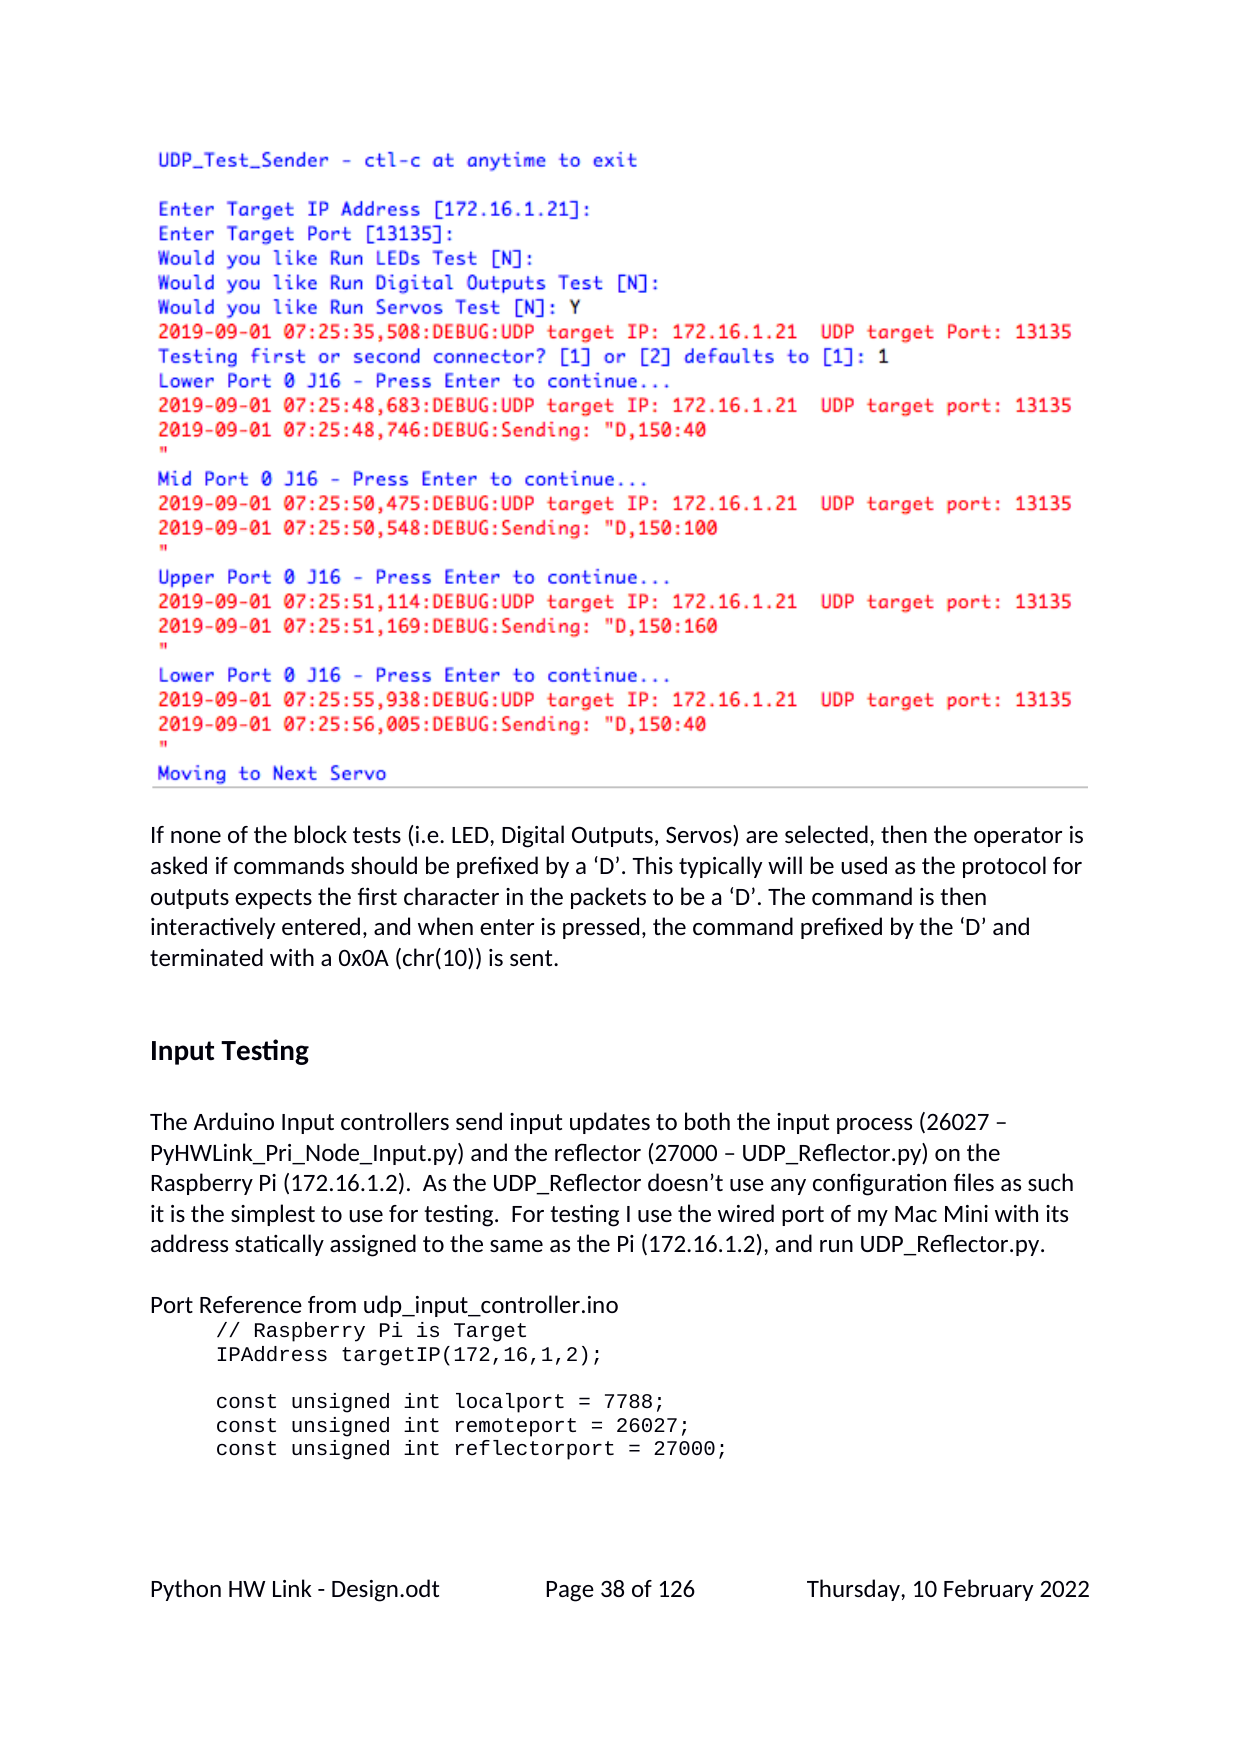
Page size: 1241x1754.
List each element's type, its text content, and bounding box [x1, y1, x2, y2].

text Port Reference from udp_input_controller.ino [150, 1289, 1090, 1320]
text const unsigned int reflectorport = 27000; [216, 1438, 1090, 1462]
text const unsigned int remoteport = 26027; [216, 1415, 1090, 1438]
picture [152, 150, 1088, 790]
subtitle Input Testing [150, 1032, 1090, 1068]
text If none of the block tests (i.e. LED, Digital Outputs, Servos) are selected, then the operator is asked if commands should be prefixed by a ‘D’. This typically will be used as the protocol for outputs expects the first character in the packets to be a ‘D’. The command is then interactively entered, and when enter is pressed, the command prefixed by the ‘D’ and terminated with a 0x0A (chr(10)) is sent. [150, 820, 1090, 972]
text The Arduino Input controllers send input updates to both the input process (26027 – PyHWLink_Pri_Node_Input.py) and the reflector (27000 – UDP_Reflector.py) on the Raspberry Pi (172.16.1.2). As the UDP_Reflector doesn’t use any configuration files as such it is the simplest to use for testing. For testing I use the wired port of my Mac Mini with its address statically assigned to the same as the Pi (172.16.1.2), and run UDP_Reflector.py. [150, 1106, 1090, 1259]
text IPAddress targetIP(172,16,1,2); [216, 1344, 1090, 1367]
text const unsigned int localport = 7788; [216, 1391, 1090, 1415]
text // Raspberry Pi is Target [216, 1320, 1090, 1344]
